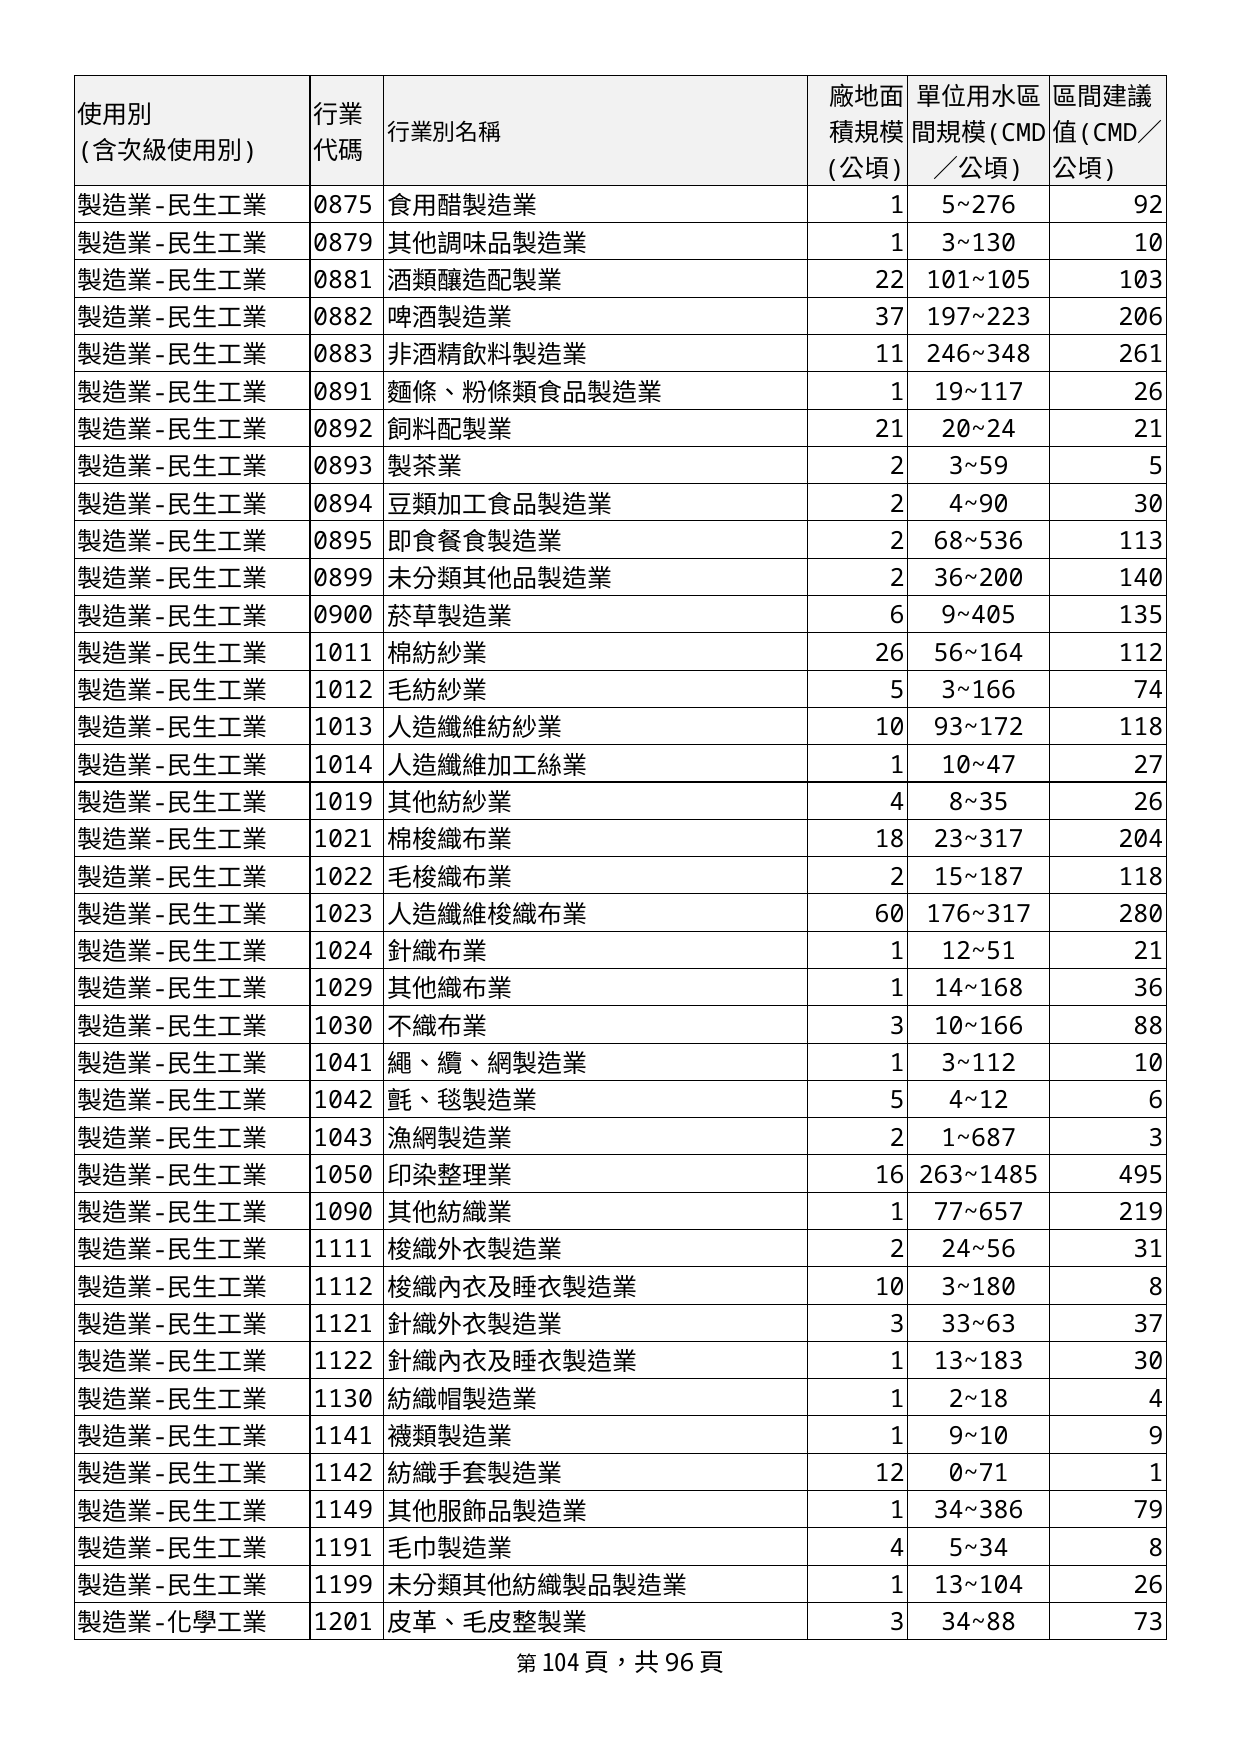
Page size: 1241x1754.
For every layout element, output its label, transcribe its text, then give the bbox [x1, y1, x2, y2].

table_cell 1 [808, 223, 907, 259]
table_cell 製造業-民生工業 [75, 1491, 309, 1527]
table_cell 1122 [311, 1342, 383, 1378]
table_cell 1023 [311, 894, 383, 931]
table_cell 1141 [311, 1416, 383, 1453]
table_cell 93~172 [908, 708, 1049, 744]
table_cell 啤酒製造業 [384, 298, 807, 334]
table_cell 3~59 [908, 447, 1049, 483]
table_cell 103 [1050, 260, 1166, 297]
table_cell 人造纖維加工絲業 [384, 745, 807, 781]
table_cell 製茶業 [384, 447, 807, 483]
table_cell 棉紡紗業 [384, 633, 807, 669]
table_cell 22 [808, 260, 907, 297]
table_cell 60 [808, 894, 907, 931]
table_cell 140 [1050, 559, 1166, 595]
table_cell 219 [1050, 1193, 1166, 1229]
table_cell 24~56 [908, 1230, 1049, 1266]
table_cell 1013 [311, 708, 383, 744]
table_cell 飼料配製業 [384, 410, 807, 446]
table_cell 1142 [311, 1454, 383, 1490]
table_cell 2 [808, 1230, 907, 1266]
table_cell 21 [808, 410, 907, 446]
table_cell 6 [808, 596, 907, 632]
table_cell 製造業-民生工業 [75, 1267, 309, 1303]
table_cell 人造纖維梭織布業 [384, 894, 807, 931]
table_cell 未分類其他品製造業 [384, 559, 807, 595]
table_cell 101~105 [908, 260, 1049, 297]
table_cell 9 [1050, 1416, 1166, 1453]
table_cell 1029 [311, 969, 383, 1005]
table_cell 製造業-民生工業 [75, 932, 309, 968]
table_cell 37 [1050, 1305, 1166, 1341]
table_cell 製造業-民生工業 [75, 335, 309, 371]
table_cell 113 [1050, 521, 1166, 558]
table_cell 菸草製造業 [384, 596, 807, 632]
table_cell 1 [1050, 1454, 1166, 1490]
table_cell 0894 [311, 484, 383, 520]
table_cell 其他服飾品製造業 [384, 1491, 807, 1527]
table_cell 1191 [311, 1528, 383, 1564]
table_cell 製造業-民生工業 [75, 745, 309, 781]
table_cell 製造業-民生工業 [75, 1416, 309, 1453]
table_cell 其他紡織業 [384, 1193, 807, 1229]
table_cell 梭織內衣及睡衣製造業 [384, 1267, 807, 1303]
table_cell 1024 [311, 932, 383, 968]
table_cell 1050 [311, 1155, 383, 1192]
table_cell 15~187 [908, 857, 1049, 893]
table_cell 未分類其他紡織製品製造業 [384, 1566, 807, 1602]
table_cell 26 [1050, 1566, 1166, 1602]
table_cell 1022 [311, 857, 383, 893]
table_cell 針織外衣製造業 [384, 1305, 807, 1341]
table_header 行業代碼 [311, 76, 383, 185]
table_cell 8~35 [908, 783, 1049, 819]
table_cell 0895 [311, 521, 383, 558]
table_cell 1 [808, 1379, 907, 1415]
table_cell 1 [808, 372, 907, 408]
table_cell 176~317 [908, 894, 1049, 931]
table_cell 79 [1050, 1491, 1166, 1527]
table_cell 繩、纜、網製造業 [384, 1044, 807, 1080]
table_cell 製造業-民生工業 [75, 410, 309, 446]
table_cell 1 [808, 1491, 907, 1527]
table_cell 氈、毯製造業 [384, 1081, 807, 1117]
table_cell 製造業-民生工業 [75, 1044, 309, 1080]
table_header 單位用水區間規模(CMD／公頃) [908, 76, 1049, 185]
table_cell 1011 [311, 633, 383, 669]
table_cell 1 [808, 1044, 907, 1080]
table_cell 10~166 [908, 1006, 1049, 1042]
table_cell 12 [808, 1454, 907, 1490]
table_cell 1 [808, 1342, 907, 1378]
table_cell 印染整理業 [384, 1155, 807, 1192]
table_cell 74 [1050, 671, 1166, 707]
table_cell 112 [1050, 633, 1166, 669]
table_header 廠地面積規模(公頃) [808, 76, 907, 185]
table_cell 4~90 [908, 484, 1049, 520]
table_cell 毛紡紗業 [384, 671, 807, 707]
table_cell 26 [808, 633, 907, 669]
table_cell 77~657 [908, 1193, 1049, 1229]
table_cell 製造業-民生工業 [75, 372, 309, 408]
table_cell 製造業-民生工業 [75, 559, 309, 595]
table_cell 其他織布業 [384, 969, 807, 1005]
table_cell 0~71 [908, 1454, 1049, 1490]
table_cell 製造業-民生工業 [75, 1193, 309, 1229]
table_cell 2 [808, 1118, 907, 1154]
table_cell 204 [1050, 820, 1166, 856]
table_cell 1199 [311, 1566, 383, 1602]
table_cell 36~200 [908, 559, 1049, 595]
table_cell 製造業-民生工業 [75, 1566, 309, 1602]
table_cell 酒類釀造配製業 [384, 260, 807, 297]
table_cell 34~386 [908, 1491, 1049, 1527]
table_cell 37 [808, 298, 907, 334]
table_cell 其他調味品製造業 [384, 223, 807, 259]
table_cell 2 [808, 559, 907, 595]
table_cell 0879 [311, 223, 383, 259]
table_cell 1111 [311, 1230, 383, 1266]
table_cell 製造業-民生工業 [75, 1305, 309, 1341]
table_cell 襪類製造業 [384, 1416, 807, 1453]
table_cell 人造纖維紡紗業 [384, 708, 807, 744]
table_cell 1019 [311, 783, 383, 819]
table_cell 1121 [311, 1305, 383, 1341]
table_cell 製造業-民生工業 [75, 1379, 309, 1415]
table_cell 4 [1050, 1379, 1166, 1415]
table_cell 3~130 [908, 223, 1049, 259]
table_cell 16 [808, 1155, 907, 1192]
table_cell 1130 [311, 1379, 383, 1415]
table_cell 19~117 [908, 372, 1049, 408]
table_cell 製造業-民生工業 [75, 223, 309, 259]
table_cell 1043 [311, 1118, 383, 1154]
table_cell 2 [808, 447, 907, 483]
table_cell 2 [808, 484, 907, 520]
table_cell 30 [1050, 484, 1166, 520]
table_cell 261 [1050, 335, 1166, 371]
table_cell 31 [1050, 1230, 1166, 1266]
table_cell 1 [808, 1566, 907, 1602]
table_cell 68~536 [908, 521, 1049, 558]
table_cell 漁網製造業 [384, 1118, 807, 1154]
table_cell 紡織帽製造業 [384, 1379, 807, 1415]
table_cell 非酒精飲料製造業 [384, 335, 807, 371]
table_cell 1 [808, 969, 907, 1005]
table_cell 10 [808, 1267, 907, 1303]
table_cell 21 [1050, 410, 1166, 446]
table_cell 5 [1050, 447, 1166, 483]
table_cell 毛巾製造業 [384, 1528, 807, 1564]
table_cell 1090 [311, 1193, 383, 1229]
table_cell 1 [808, 186, 907, 222]
table_cell 3 [808, 1305, 907, 1341]
table_header 區間建議值(CMD／公頃) [1050, 76, 1166, 185]
table_cell 1041 [311, 1044, 383, 1080]
table_cell 5~34 [908, 1528, 1049, 1564]
table_cell 0900 [311, 596, 383, 632]
table_cell 0875 [311, 186, 383, 222]
table_cell 14~168 [908, 969, 1049, 1005]
table_header 使用別 (含次級使用別) [75, 76, 309, 185]
table_cell 34~88 [908, 1603, 1049, 1639]
table_cell 9~10 [908, 1416, 1049, 1453]
table_cell 製造業-民生工業 [75, 447, 309, 483]
table_cell 製造業-民生工業 [75, 671, 309, 707]
table_cell 1 [808, 932, 907, 968]
table_cell 製造業-民生工業 [75, 1081, 309, 1117]
table_cell 26 [1050, 783, 1166, 819]
table_cell 280 [1050, 894, 1166, 931]
table_cell 製造業-民生工業 [75, 1528, 309, 1564]
table_cell 製造業-民生工業 [75, 894, 309, 931]
table_cell 製造業-民生工業 [75, 1155, 309, 1192]
table_cell 4 [808, 1528, 907, 1564]
table_cell 1021 [311, 820, 383, 856]
table_cell 263~1485 [908, 1155, 1049, 1192]
table_cell 2~18 [908, 1379, 1049, 1415]
table_cell 製造業-民生工業 [75, 708, 309, 744]
table_cell 495 [1050, 1155, 1166, 1192]
table_cell 5 [808, 1081, 907, 1117]
table_cell 92 [1050, 186, 1166, 222]
table_cell 3~166 [908, 671, 1049, 707]
table_cell 製造業-民生工業 [75, 1006, 309, 1042]
table_header 行業別名稱 [384, 76, 807, 185]
table_cell 1112 [311, 1267, 383, 1303]
table_cell 36 [1050, 969, 1166, 1005]
table_cell 針織內衣及睡衣製造業 [384, 1342, 807, 1378]
table_cell 0882 [311, 298, 383, 334]
table_cell 11 [808, 335, 907, 371]
table_cell 246~348 [908, 335, 1049, 371]
table_cell 4~12 [908, 1081, 1049, 1117]
table_cell 即食餐食製造業 [384, 521, 807, 558]
table_cell 18 [808, 820, 907, 856]
table_cell 0883 [311, 335, 383, 371]
table_cell 1~687 [908, 1118, 1049, 1154]
table_cell 1042 [311, 1081, 383, 1117]
table_cell 皮革、毛皮整製業 [384, 1603, 807, 1639]
table_cell 6 [1050, 1081, 1166, 1117]
table_cell 製造業-民生工業 [75, 186, 309, 222]
table_cell 13~183 [908, 1342, 1049, 1378]
table_cell 0891 [311, 372, 383, 408]
table_cell 20~24 [908, 410, 1049, 446]
table_cell 56~164 [908, 633, 1049, 669]
table_cell 3~180 [908, 1267, 1049, 1303]
table_cell 棉梭織布業 [384, 820, 807, 856]
table_cell 0892 [311, 410, 383, 446]
table_cell 12~51 [908, 932, 1049, 968]
table_cell 5~276 [908, 186, 1049, 222]
table_cell 2 [808, 857, 907, 893]
table_cell 33~63 [908, 1305, 1049, 1341]
table_cell 197~223 [908, 298, 1049, 334]
table_cell 23~317 [908, 820, 1049, 856]
table_cell 9~405 [908, 596, 1049, 632]
table_cell 製造業-民生工業 [75, 1230, 309, 1266]
table_cell 3 [808, 1603, 907, 1639]
table_cell 8 [1050, 1267, 1166, 1303]
table_cell 1 [808, 1193, 907, 1229]
table_cell 0881 [311, 260, 383, 297]
table_cell 製造業-民生工業 [75, 1118, 309, 1154]
table_cell 5 [808, 671, 907, 707]
table_cell 製造業-民生工業 [75, 783, 309, 819]
table_cell 30 [1050, 1342, 1166, 1378]
table_cell 88 [1050, 1006, 1166, 1042]
table_cell 製造業-民生工業 [75, 969, 309, 1005]
table_cell 梭織外衣製造業 [384, 1230, 807, 1266]
table_cell 1012 [311, 671, 383, 707]
table_cell 針織布業 [384, 932, 807, 968]
table_cell 製造業-民生工業 [75, 521, 309, 558]
table_cell 13~104 [908, 1566, 1049, 1602]
table_cell 4 [808, 783, 907, 819]
table_cell 26 [1050, 372, 1166, 408]
table_cell 1201 [311, 1603, 383, 1639]
table_cell 27 [1050, 745, 1166, 781]
table_cell 豆類加工食品製造業 [384, 484, 807, 520]
table_cell 1014 [311, 745, 383, 781]
table_cell 麵條、粉條類食品製造業 [384, 372, 807, 408]
table_cell 0893 [311, 447, 383, 483]
table_cell 製造業-民生工業 [75, 857, 309, 893]
table_cell 製造業-化學工業 [75, 1603, 309, 1639]
table_cell 135 [1050, 596, 1166, 632]
table_cell 21 [1050, 932, 1166, 968]
table_cell 其他紡紗業 [384, 783, 807, 819]
table_cell 0899 [311, 559, 383, 595]
table_cell 118 [1050, 708, 1166, 744]
table_cell 食用醋製造業 [384, 186, 807, 222]
table_cell 2 [808, 521, 907, 558]
table_cell 206 [1050, 298, 1166, 334]
table_cell 製造業-民生工業 [75, 820, 309, 856]
table_cell 3~112 [908, 1044, 1049, 1080]
table_cell 10 [1050, 223, 1166, 259]
table_cell 製造業-民生工業 [75, 260, 309, 297]
table_cell 10 [808, 708, 907, 744]
table_cell 1149 [311, 1491, 383, 1527]
table_cell 8 [1050, 1528, 1166, 1564]
table_cell 10 [1050, 1044, 1166, 1080]
table_cell 3 [1050, 1118, 1166, 1154]
table_cell 118 [1050, 857, 1166, 893]
table_cell 製造業-民生工業 [75, 298, 309, 334]
table_cell 不織布業 [384, 1006, 807, 1042]
table_cell 製造業-民生工業 [75, 596, 309, 632]
table_cell 製造業-民生工業 [75, 484, 309, 520]
table_cell 紡織手套製造業 [384, 1454, 807, 1490]
table_cell 1 [808, 1416, 907, 1453]
table_cell 3 [808, 1006, 907, 1042]
table_cell 製造業-民生工業 [75, 633, 309, 669]
table_cell 製造業-民生工業 [75, 1342, 309, 1378]
table_cell 1 [808, 745, 907, 781]
table_cell 1030 [311, 1006, 383, 1042]
table_cell 製造業-民生工業 [75, 1454, 309, 1490]
table_cell 毛梭織布業 [384, 857, 807, 893]
table_cell 10~47 [908, 745, 1049, 781]
table_cell 73 [1050, 1603, 1166, 1639]
